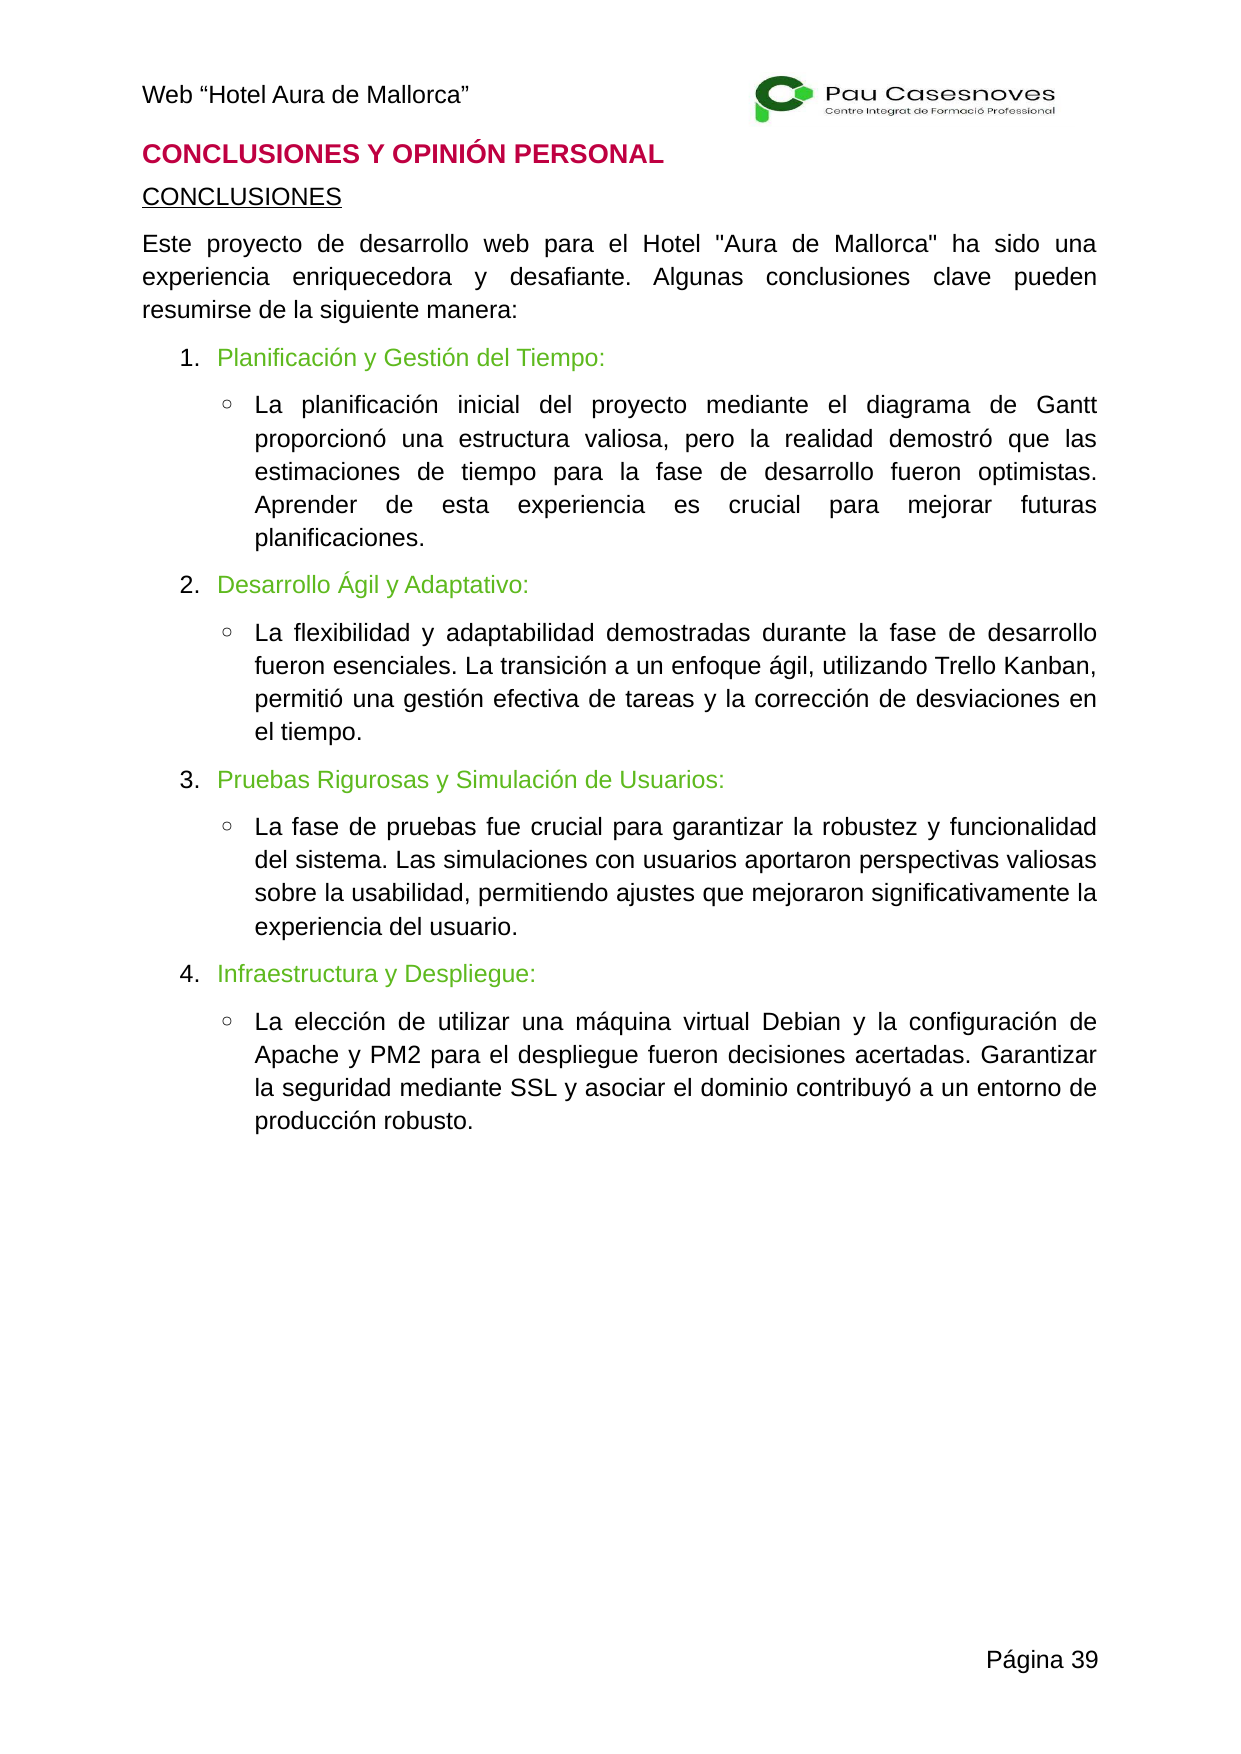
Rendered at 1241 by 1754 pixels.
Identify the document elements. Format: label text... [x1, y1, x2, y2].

text CONCLUSIONES [142, 182, 1098, 210]
text CONCLUSIONES Y OPINIÓN PERSONAL [142, 138, 1098, 169]
list La flexibilidad y adaptabilidad demostradas durante la fase de desarrollo fueron esenciales. La transición a un enfoque ágil, utilizando Trello Kanban, permitió una gestión efectiva de tareas y la corrección de desviaciones en el tiempo. [217, 618, 1098, 746]
list Infraestructura y Despliegue: [179, 959, 1098, 988]
list La planificación inicial del proyecto mediante el diagrama de Gantt proporcionó una estructura valiosa, pero la realidad demostró que las estimaciones de tiempo para la fase de desarrollo fueron optimistas. Aprender de esta experiencia es crucial para mejorar futuras planificaciones. [217, 391, 1098, 551]
text Este proyecto de desarrollo web para el Hotel "Aura de Mallorca" ha sido una experiencia enriquecedora y desafiante. Algunas conclusiones clave pueden resumirse de la siguiente manera: [142, 229, 1098, 324]
list Planificación y Gestión del Tiempo: [179, 343, 1098, 372]
list La elección de utilizar una máquina virtual Debian y la configuración de Apache y PM2 para el despliegue fueron decisiones acertadas. Garantizar la seguridad mediante SSL y asociar el dominio contribuyó a un entorno de producción robusto. [217, 1007, 1098, 1134]
picture [748, 72, 1075, 127]
list Desarrollo Ágil y Adaptativo: [179, 570, 1098, 599]
list Pruebas Rigurosas y Simulación de Usuarios: [179, 765, 1098, 793]
list La fase de pruebas fue crucial para garantizar la robustez y funcionalidad del sistema. Las simulaciones con usuarios aportaron perspectivas valiosas sobre la usabilidad, permitiendo ajustes que mejoraron significativamente la experiencia del usuario. [217, 812, 1098, 940]
